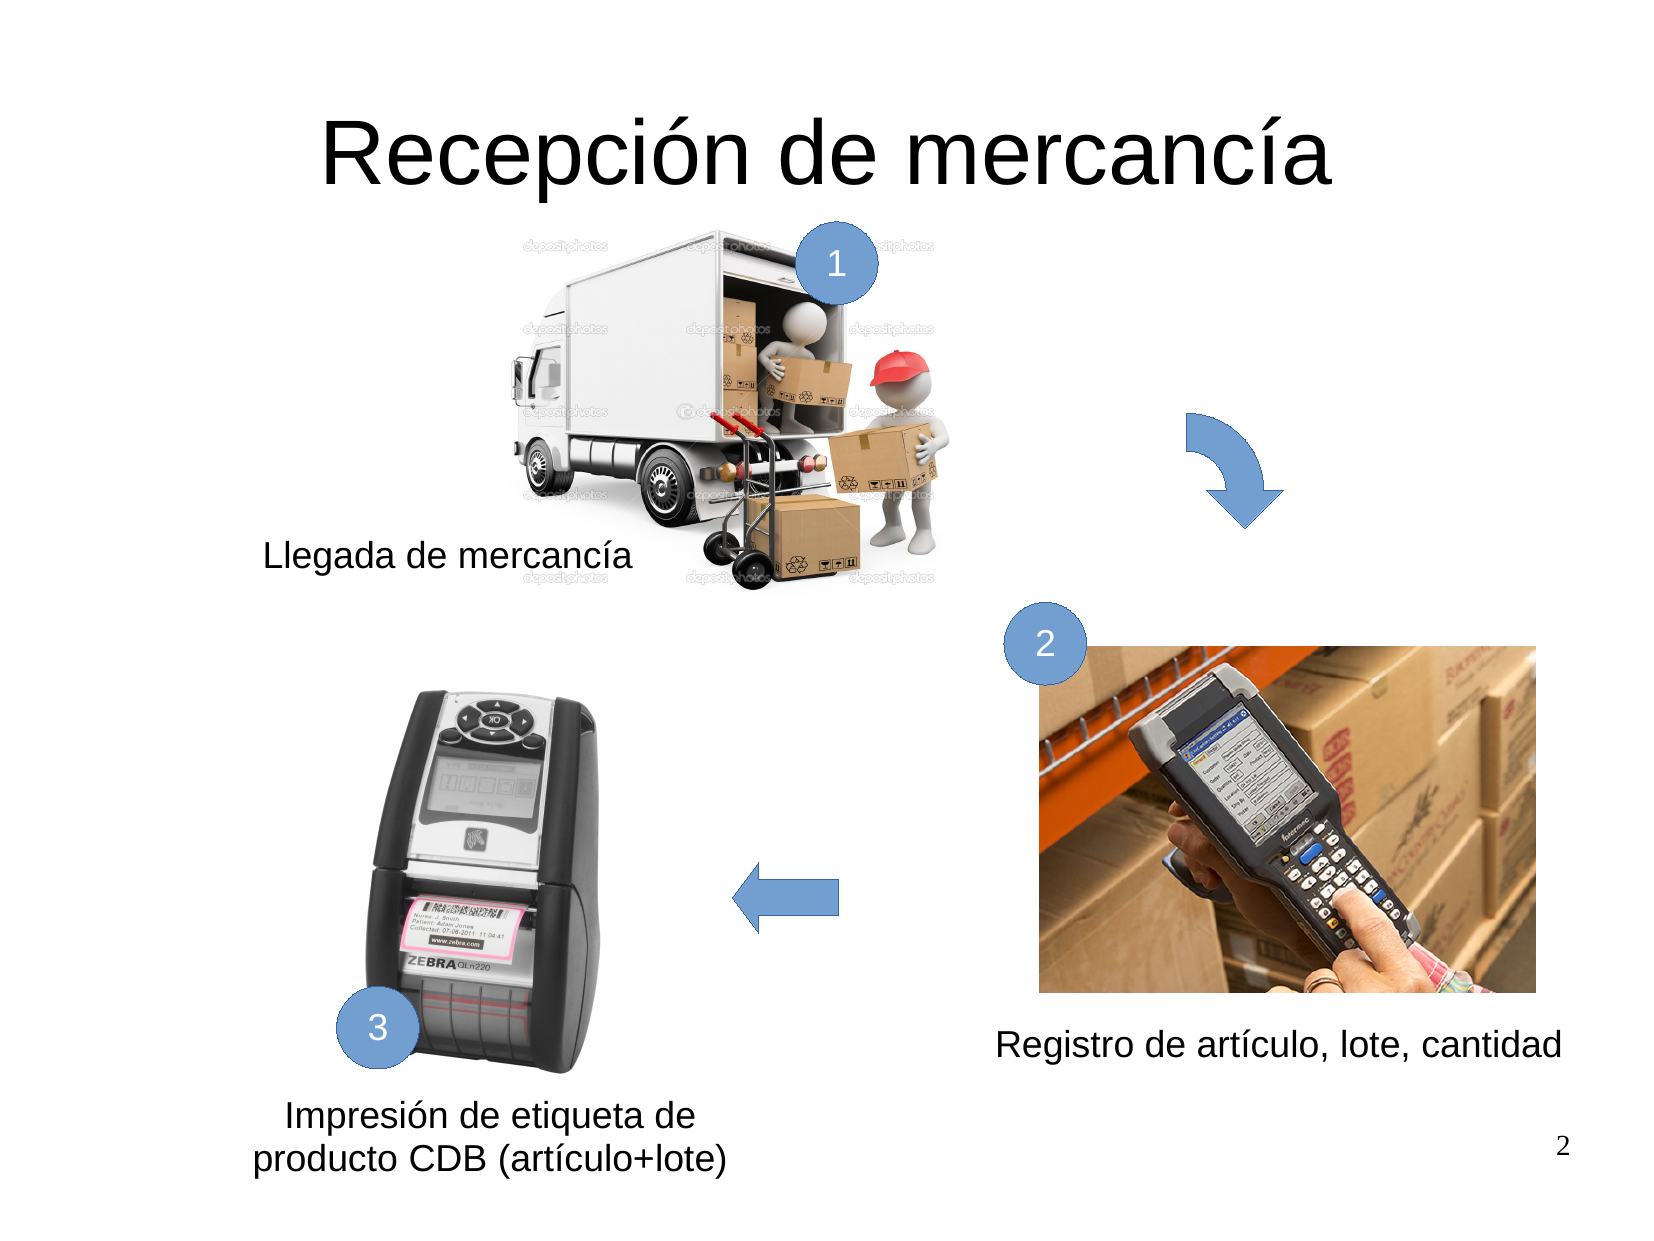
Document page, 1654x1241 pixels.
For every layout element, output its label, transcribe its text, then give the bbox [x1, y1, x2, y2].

text_box [732, 862, 839, 934]
text_box [1186, 413, 1284, 529]
picture [496, 221, 961, 603]
text_box 1 [795, 221, 879, 305]
text_box Llegada de mercancía [248, 527, 709, 626]
picture [358, 688, 609, 1081]
picture [1039, 646, 1536, 993]
text_box 3 [336, 986, 420, 1069]
text_box Registro de artículo, lote, cantidad [980, 1015, 1583, 1115]
text_box 2 [1003, 602, 1087, 686]
text_box Impresión de etiqueta de producto CDB (artículo+lote) [236, 1087, 745, 1229]
title Recepción de mercancía [82, 49, 1571, 257]
